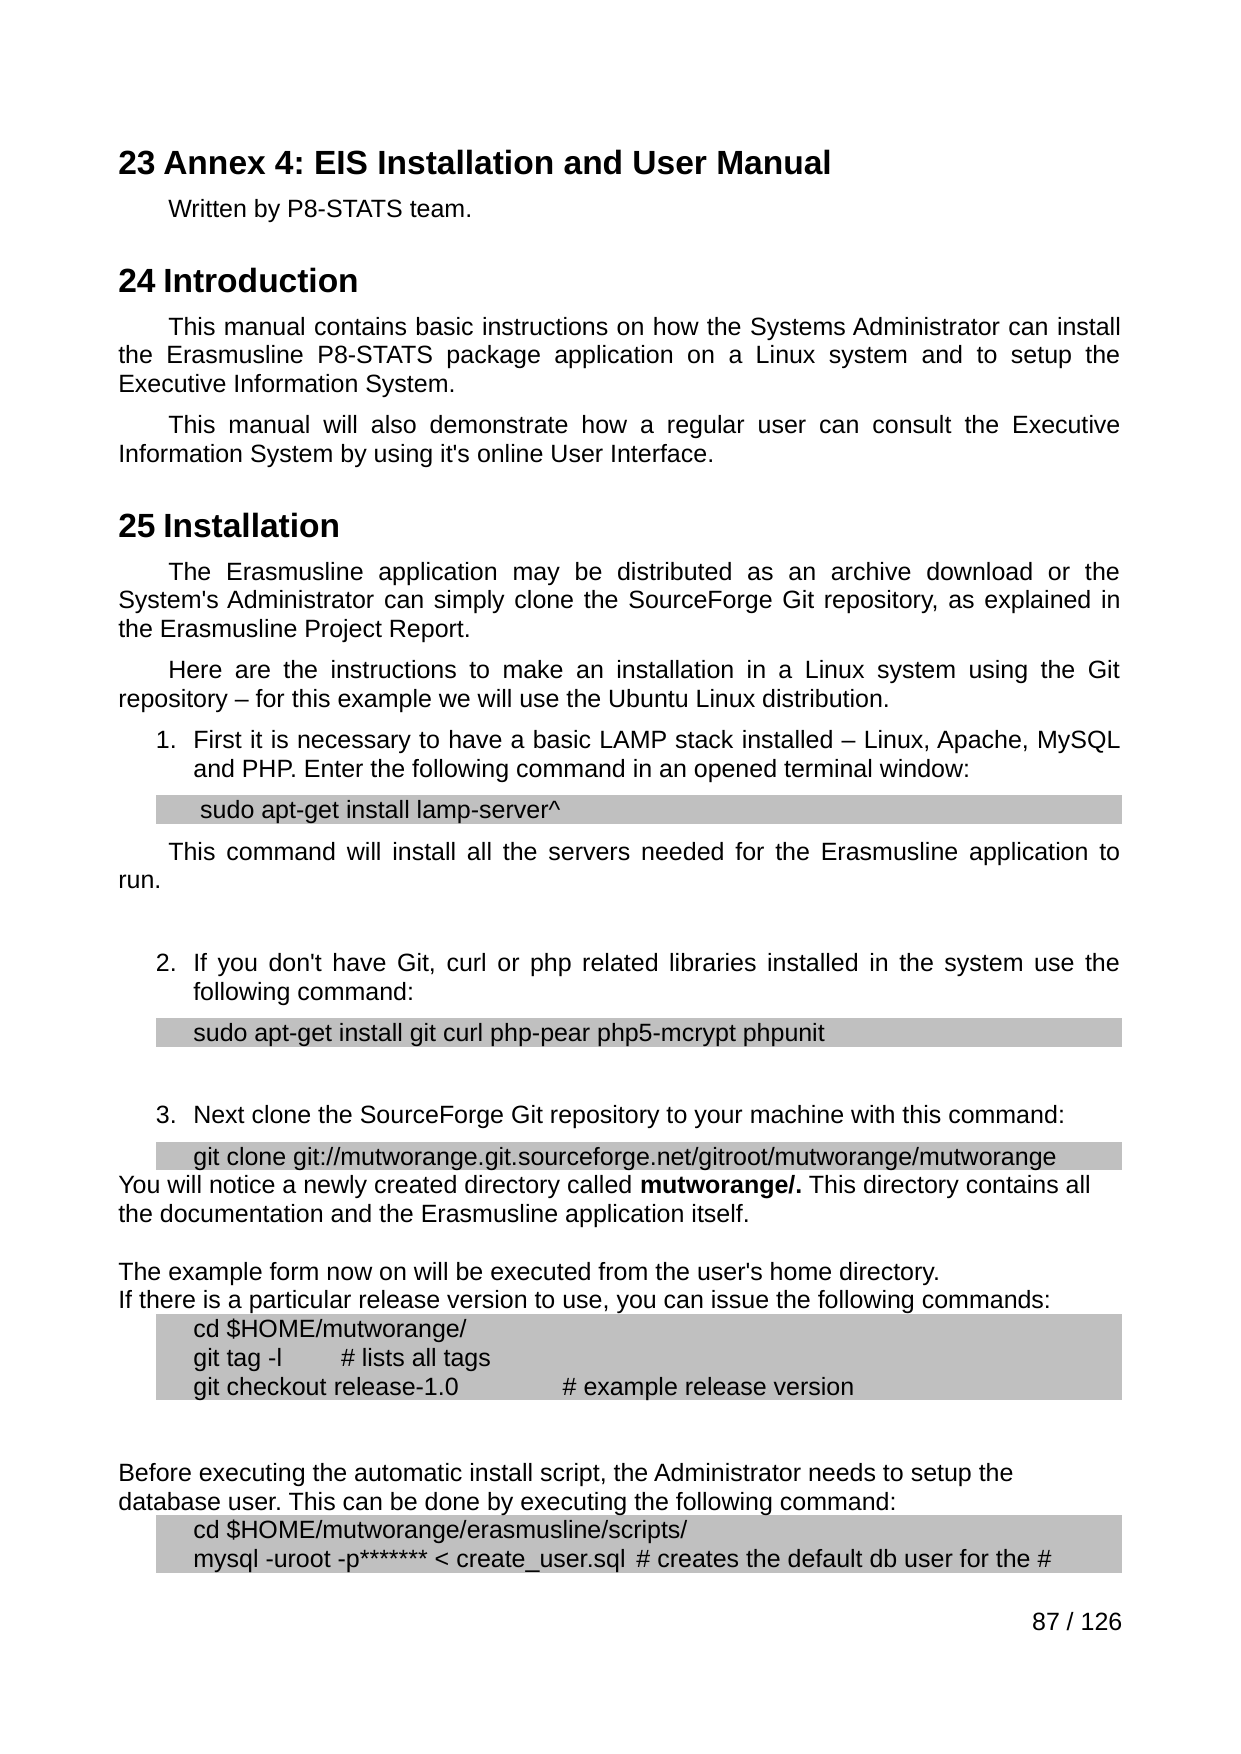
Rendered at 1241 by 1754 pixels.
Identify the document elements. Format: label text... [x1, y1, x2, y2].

list First it is necessary to have a basic LAMP stack installed – Linux, Apache, MySQL and PHP. Enter the following command in an opened terminal window: [156, 725, 1122, 783]
list Next clone the SourceForge Git repository to your machine with this command: [156, 1100, 1122, 1129]
text If there is a particular release version to use, you can issue the following commands: [118, 1285, 1122, 1314]
text Written by P8-STATS team. [118, 194, 1122, 223]
text The Erasmusline application may be distributed as an archive download or the System's Administrator can simply clone the SourceForge Git repository, as explained in the Erasmusline Project Report. [118, 557, 1122, 643]
list git clone git://mutworange.git.sourceforge.net/gitroot/mutworange/mutworange [156, 1142, 1122, 1170]
list cd $HOME/mutworange/erasmusline/scripts/ [156, 1515, 1122, 1544]
list sudo apt-get install git curl php-pear php5-mcrypt phpunit [156, 1018, 1122, 1047]
list mysql -uroot -p******* < create_user.sql # creates the default db user for the # [156, 1544, 1122, 1573]
list cd $HOME/mutworange/ [156, 1314, 1122, 1343]
list sudo apt-get install lamp-server^ [156, 795, 1122, 824]
list git tag -l # lists all tags [156, 1343, 1122, 1372]
subtitle Introduction [118, 261, 1122, 299]
text This manual contains basic instructions on how the Systems Administrator can install the Erasmusline P8-STATS package application on a Linux system and to setup the Executive Information System. [118, 312, 1122, 398]
text Here are the instructions to make an installation in a Linux system using the Git repository – for this example we will use the Ubuntu Linux distribution. [118, 655, 1122, 713]
text You will notice a newly created directory called mutworange/. This directory contains all the documentation and the Erasmusline application itself. [118, 1170, 1122, 1228]
text The example form now on will be executed from the user's home directory. [118, 1257, 1122, 1285]
subtitle Annex 4: EIS Installation and User Manual [118, 143, 1122, 182]
text This command will install all the servers needed for the Erasmusline application to run. [118, 837, 1122, 894]
text This manual will also demonstrate how a regular user can consult the Executive Information System by using it's online User Interface. [118, 410, 1122, 468]
text Before executing the automatic install script, the Administrator needs to setup the database user. This can be done by executing the following command: [118, 1458, 1122, 1515]
list If you don't have Git, curl or php related libraries installed in the system use the following command: [156, 948, 1122, 1005]
list git checkout release-1.0 # example release version [156, 1372, 1122, 1400]
subtitle Installation [118, 505, 1122, 544]
